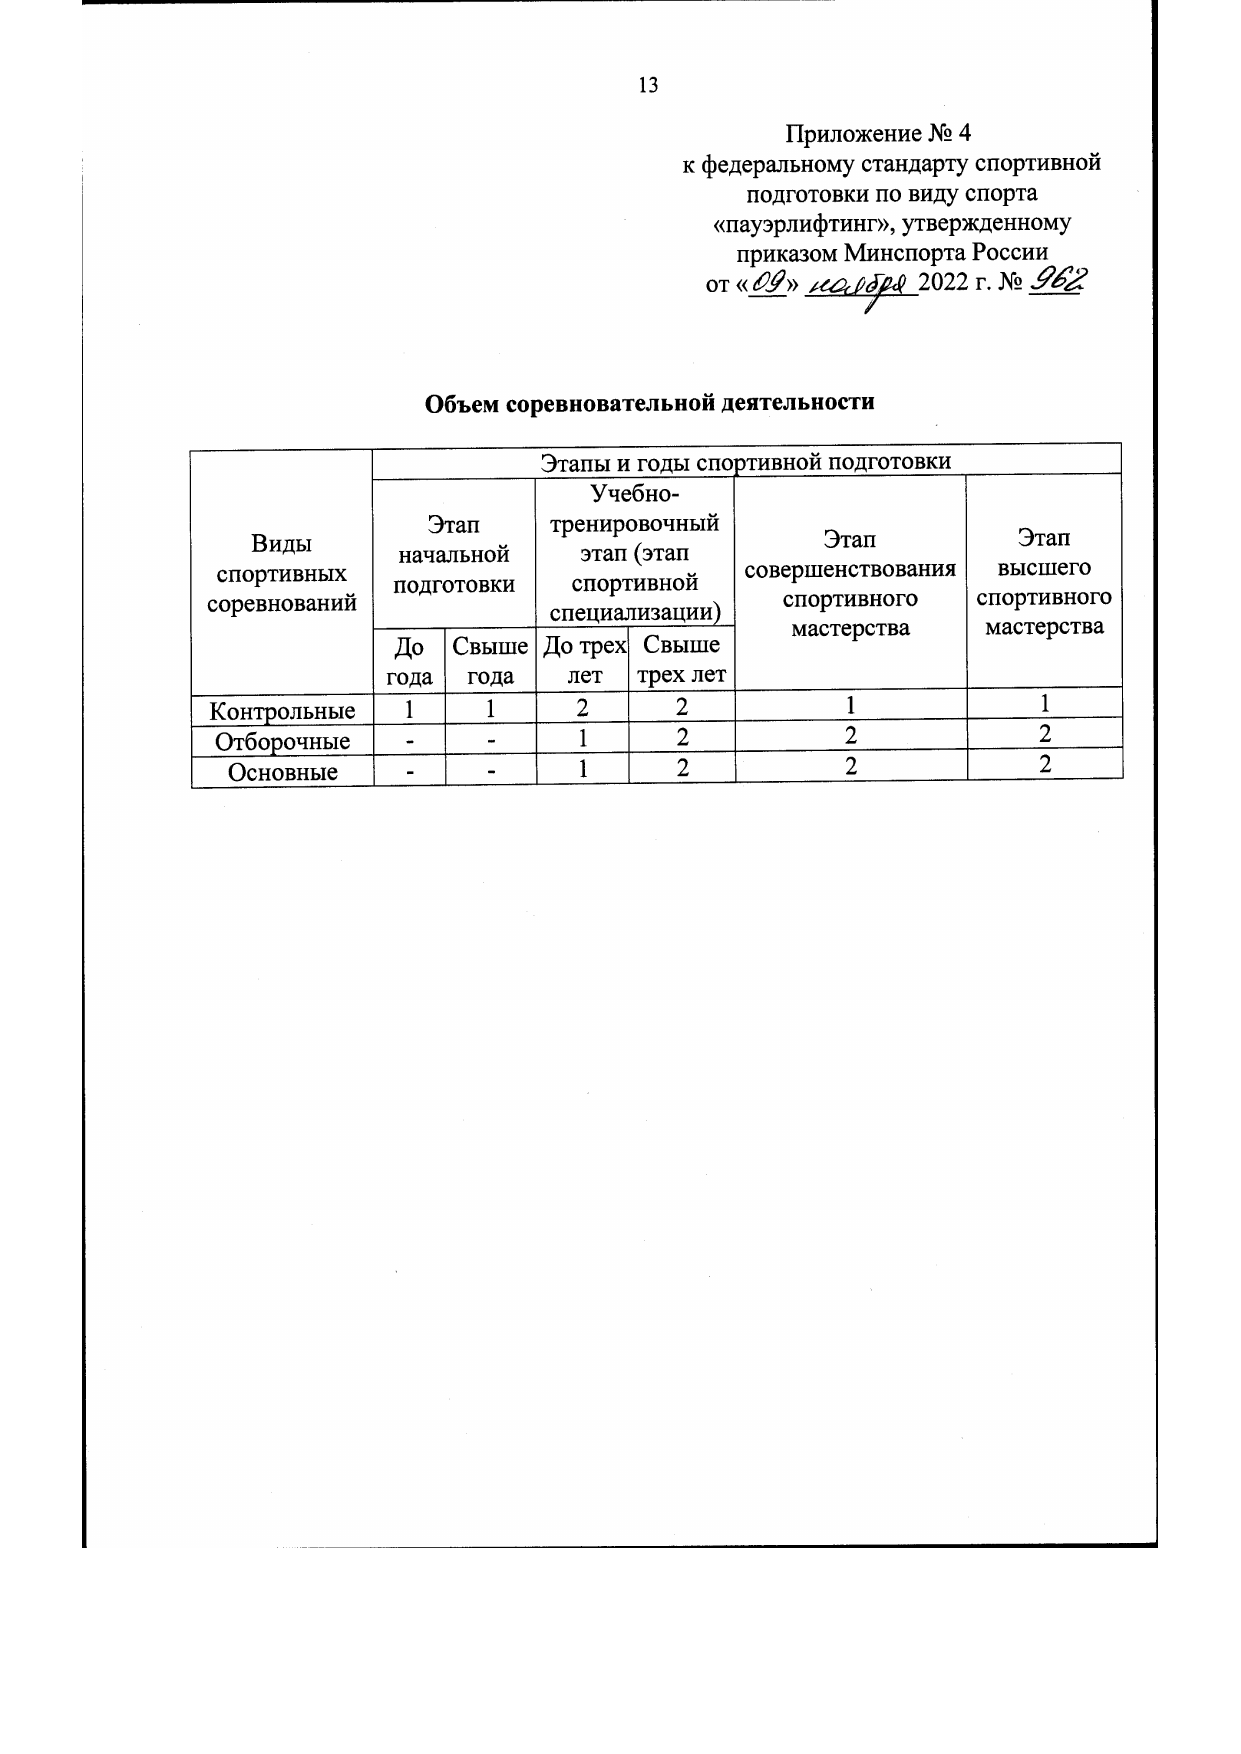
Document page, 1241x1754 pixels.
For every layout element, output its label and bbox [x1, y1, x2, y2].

picture [82, 0, 1158, 1548]
